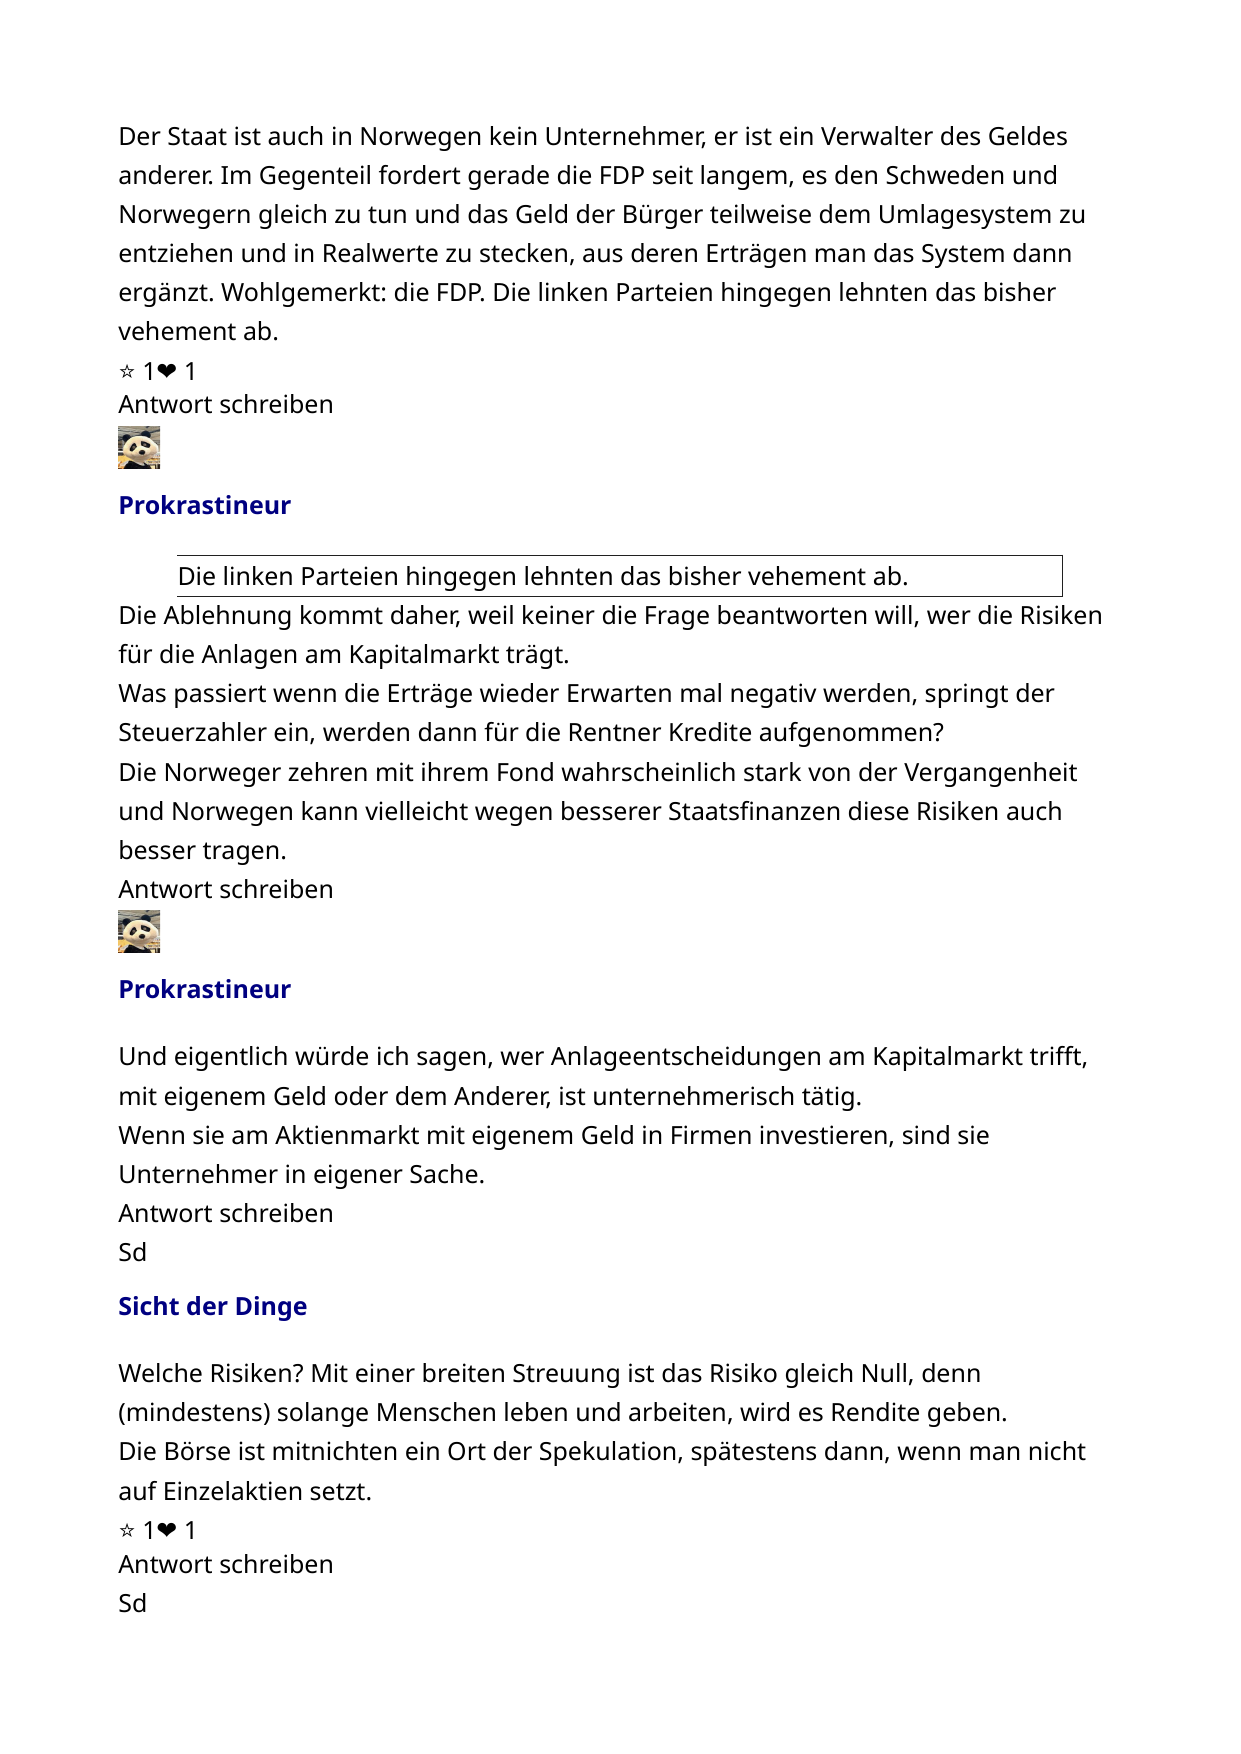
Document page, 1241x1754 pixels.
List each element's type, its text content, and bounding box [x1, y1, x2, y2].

text ⭐️ 1❤️ 1 [118, 1512, 1122, 1546]
text Die Ablehnung kommt daher, weil keiner die Frage beantworten will, wer die Risiken für die Anlagen am Kapitalmarkt trägt. [118, 597, 1122, 671]
picture [118, 426, 161, 469]
text Antwort schreiben [118, 1196, 1122, 1230]
text Die linken Parteien hingegen lehnten das bisher vehement ab. [177, 556, 1062, 596]
text Antwort schreiben [118, 387, 1122, 421]
text Und eigentlich würde ich sagen, wer Anlageentscheidungen am Kapitalmarkt trifft, mit eigenem Geld oder dem Anderer, ist unternehmerisch tätig. [118, 1039, 1122, 1112]
subtitle Sicht der Dinge [118, 1288, 1122, 1323]
text Der Staat ist auch in Norwegen kein Unternehmer, er ist ein Verwalter des Geldes anderer. Im Gegenteil fordert gerade die FDP seit langem, es den Schweden und Norwegern gleich zu tun und das Geld der Bürger teilweise dem Umlagesystem zu entziehen und in Realwerte zu stecken, aus deren Erträgen man das System dann ergänzt. Wohlgemerkt: die FDP. Die linken Parteien hingegen lehnten das bisher vehement ab. [118, 118, 1122, 348]
text Sd [118, 1235, 1122, 1269]
subtitle Prokrastineur [118, 487, 1122, 521]
text Welche Risiken? Mit einer breiten Streuung ist das Risiko gleich Null, denn (mindestens) solange Menschen leben und arbeiten, wird es Rendite geben. [118, 1356, 1122, 1429]
text Antwort schreiben [118, 872, 1122, 906]
text Antwort schreiben [118, 1546, 1122, 1580]
text Wenn sie am Aktienmarkt mit eigenem Geld in Firmen investieren, sind sie Unternehmer in eigener Sache. [118, 1117, 1122, 1191]
picture [118, 910, 161, 953]
text Sd [118, 1586, 1122, 1619]
text Was passiert wenn die Erträge wieder Erwarten mal negativ werden, springt der Steuerzahler ein, werden dann für die Rentner Kredite aufgenommen? [118, 676, 1122, 749]
subtitle Prokrastineur [118, 972, 1122, 1006]
text Die Norweger zehren mit ihrem Fond wahrscheinlich stark von der Vergangenheit und Norwegen kann vielleicht wegen besserer Staatsfinanzen diese Risiken auch besser tragen. [118, 754, 1122, 867]
text Die Börse ist mitnichten ein Ort der Spekulation, spätestens dann, wenn man nicht auf Einzelaktien setzt. [118, 1434, 1122, 1507]
text ⭐️ 1❤️ 1 [118, 353, 1122, 387]
